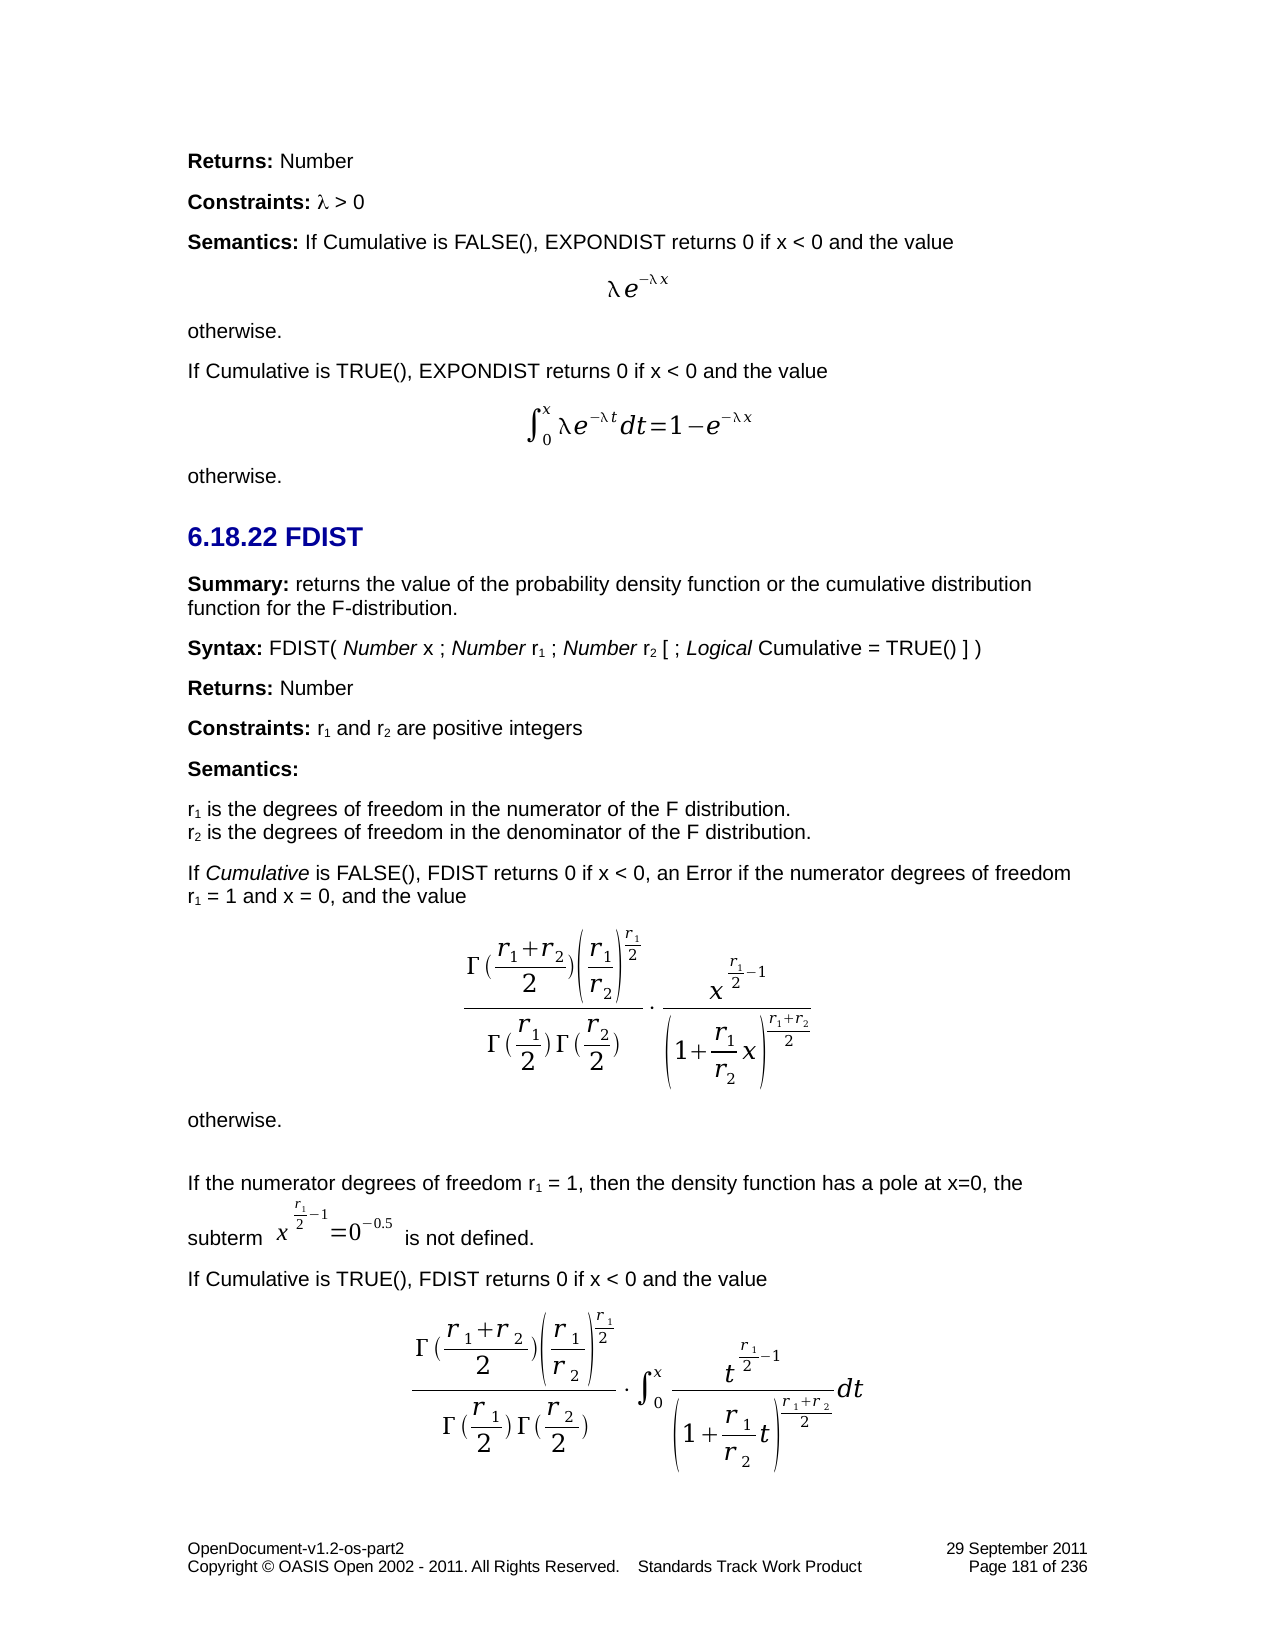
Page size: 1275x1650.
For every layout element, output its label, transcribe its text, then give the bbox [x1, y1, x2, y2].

text If Cumulative is TRUE(), EXPONDIST returns 0 if x < 0 and the value [187, 360, 1088, 383]
text Constraints: l > 0 [187, 190, 1088, 214]
text Returns: Number [187, 677, 1088, 700]
text Constraints: r1 and r2 are positive integers [187, 717, 1088, 740]
text Summary: returns the value of the probability density function or the cumulative distribution function for the F-distribution. [187, 573, 1088, 620]
text Returns: Number [187, 150, 1088, 173]
text otherwise. [187, 1108, 1088, 1132]
text Syntax: FDIST( Number x ; Number r1 ; Number r2 [ ; Logical Cumulative = TRUE() ] ) [187, 636, 1088, 660]
text otherwise. [187, 465, 1088, 488]
text Semantics: If Cumulative is FALSE(), EXPONDIST returns 0 if x < 0 and the value [187, 230, 1088, 254]
text If Cumulative is FALSE(), FDIST returns 0 if x < 0, an Error if the numerator degrees of freedom r1 = 1 and x = 0, and the value [187, 861, 1088, 908]
text If Cumulative is TRUE(), FDIST returns 0 if x < 0 and the value [187, 1267, 1088, 1291]
subtitle FDIST [187, 522, 1088, 552]
text otherwise. [187, 320, 1088, 343]
text If the numerator degrees of freedom r1 = 1, then the density function has a pole at x=0, the subterm is not defined. [187, 1148, 1088, 1250]
text r1 is the degrees of freedom in the numerator of the F distribution. r2 is the degrees of freedom in the denominator of the F distribution. [187, 797, 1088, 844]
text Semantics: [187, 757, 1088, 781]
